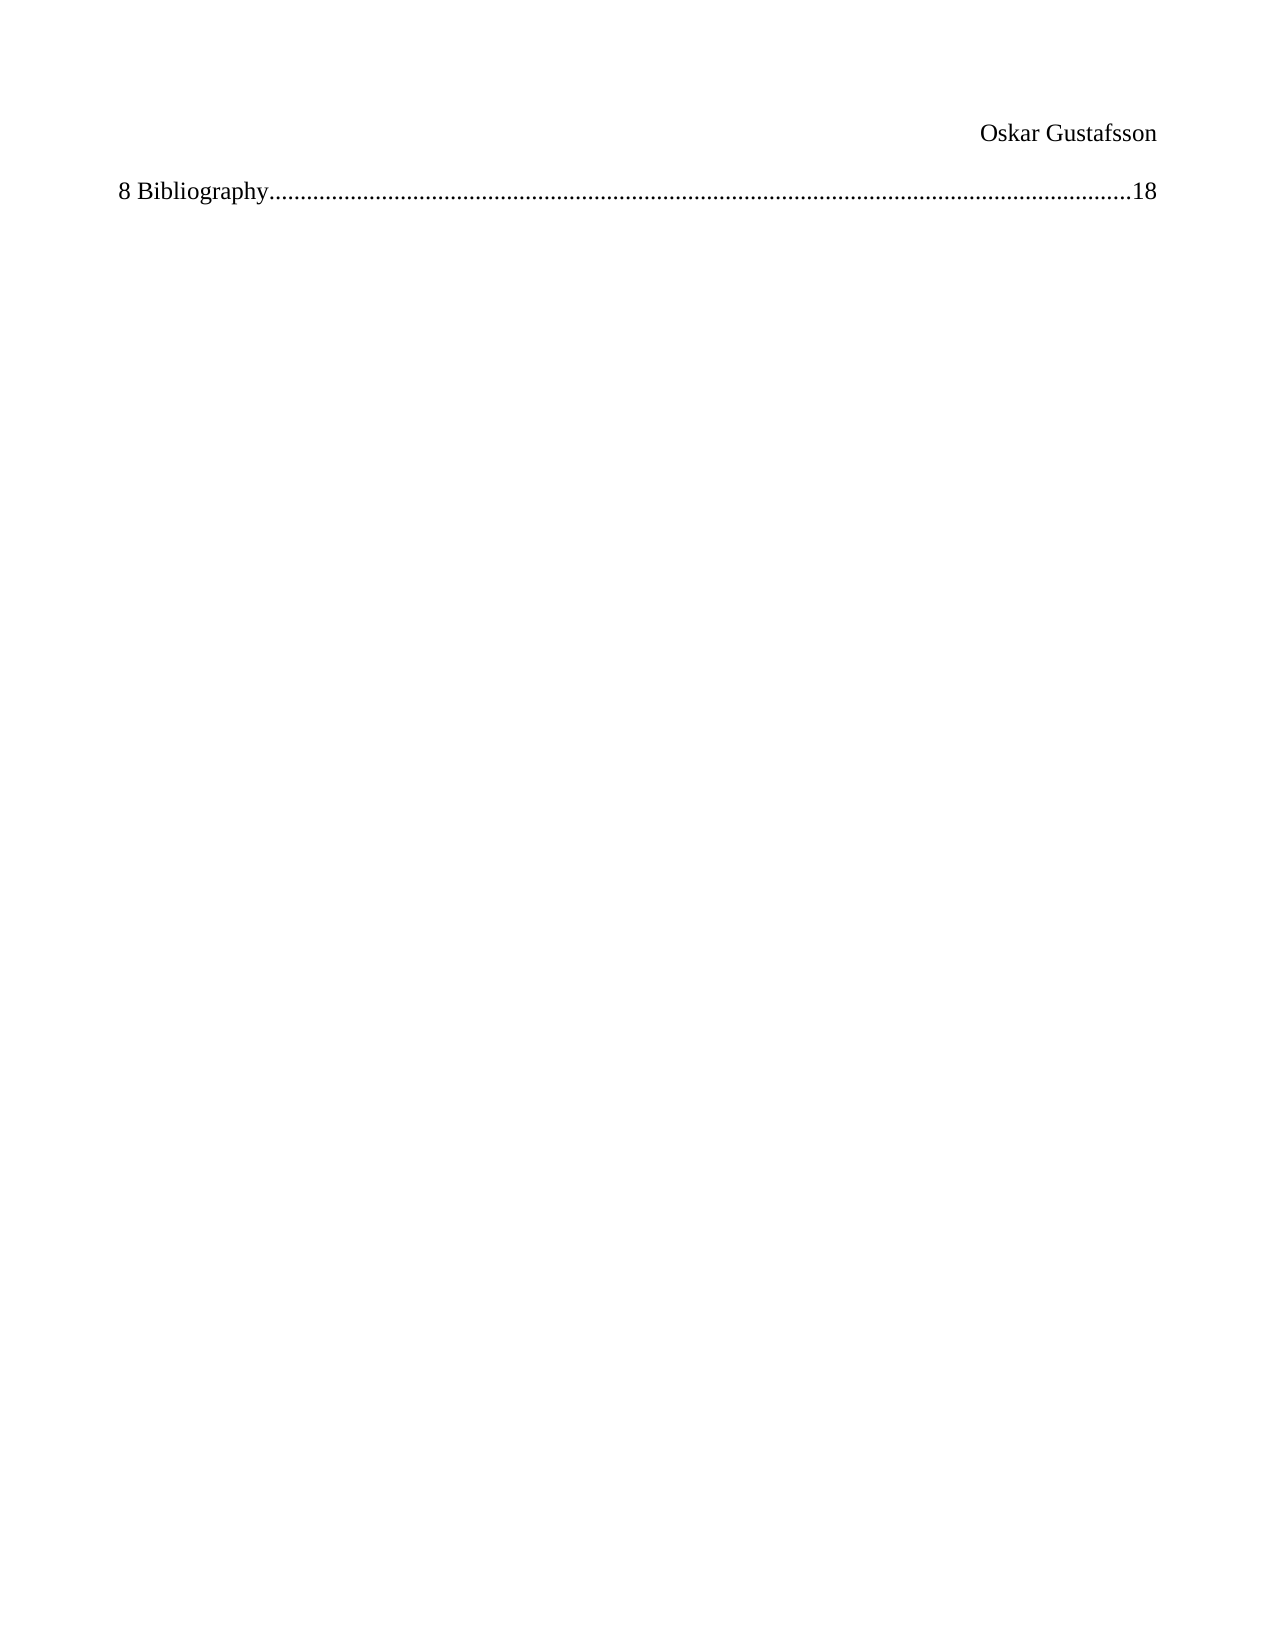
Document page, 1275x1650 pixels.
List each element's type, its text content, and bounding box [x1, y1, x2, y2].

text 8 Bibliography 18 [118, 176, 1157, 205]
